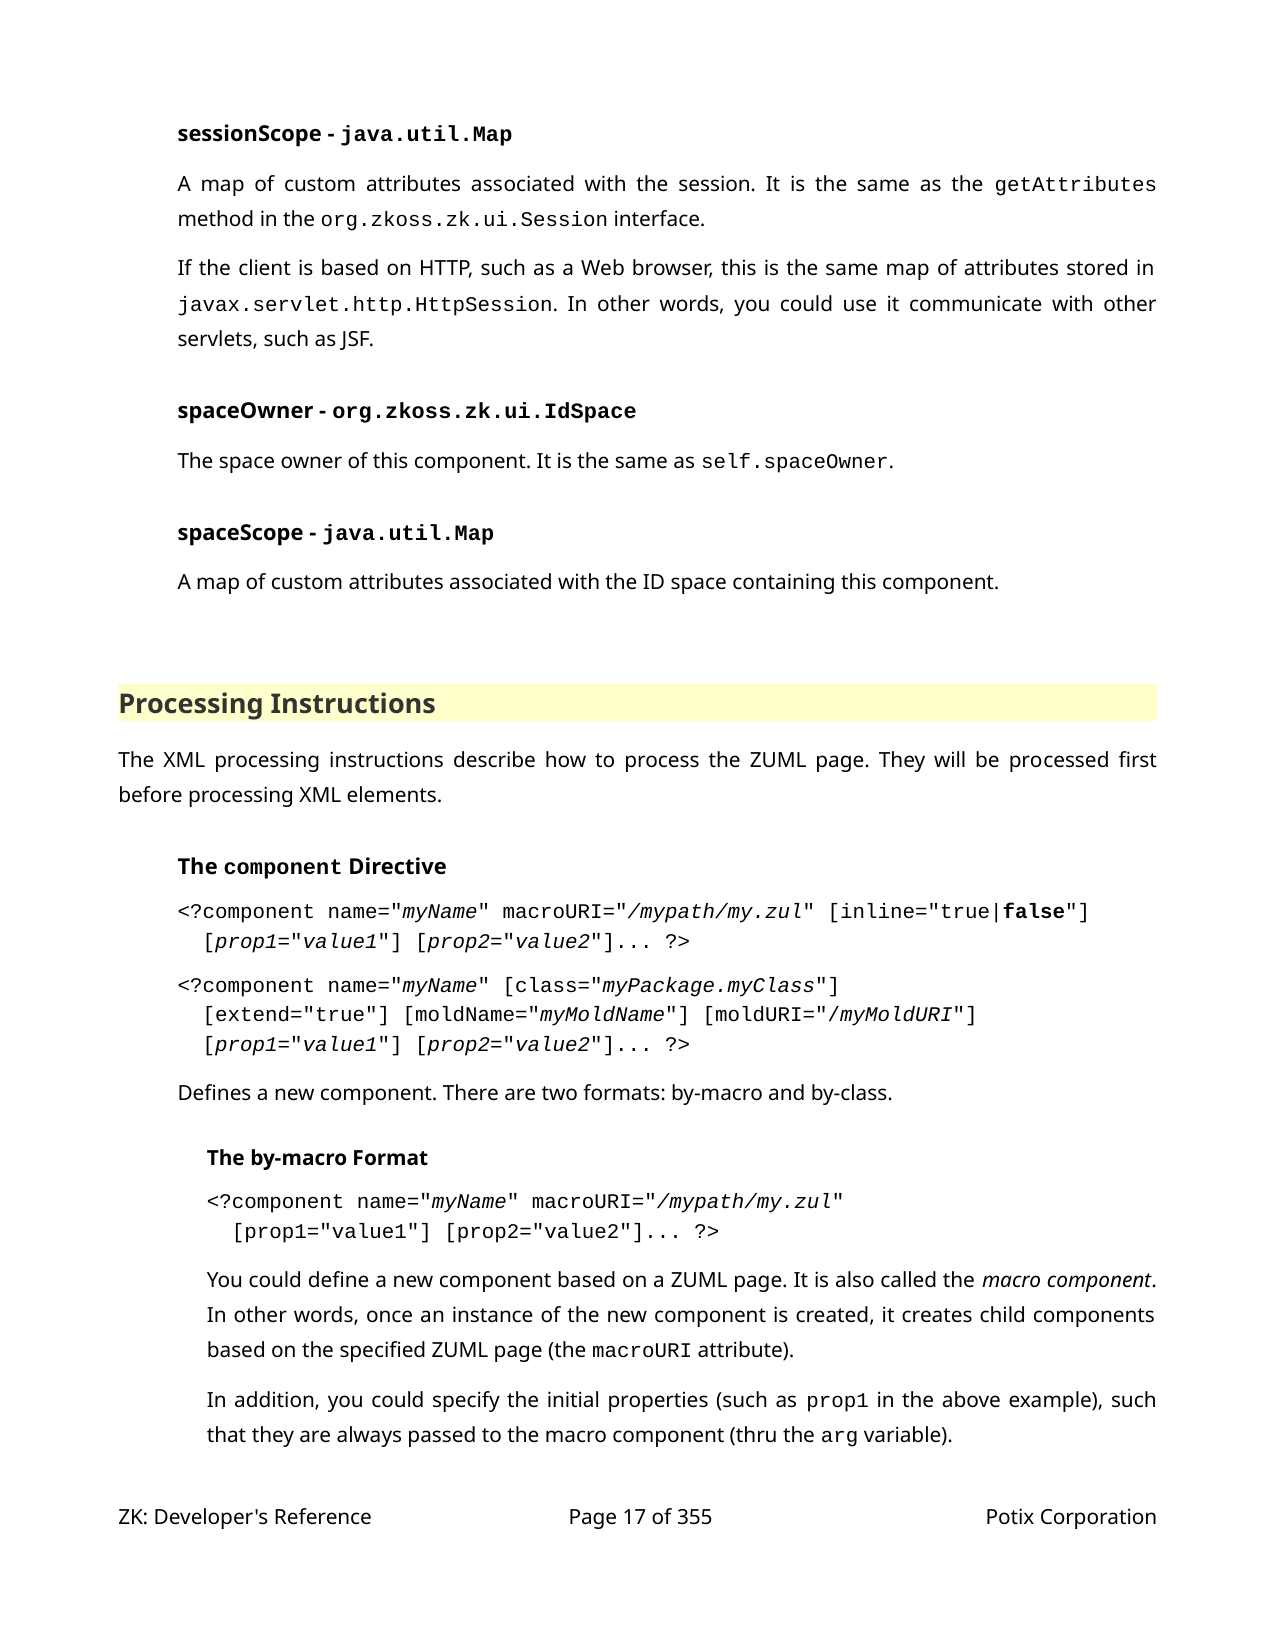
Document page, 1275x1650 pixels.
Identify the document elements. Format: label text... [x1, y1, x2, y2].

subtitle sessionScope - java.util.Map [177, 118, 1157, 148]
text You could define a new component based on a ZUML page. It is also called the macro component. In other words, once an instance of the new component is created, it creates child components based on the specified ZUML page (the macroURI attribute). [207, 1265, 1157, 1364]
text A map of custom attributes associated with the ID space containing this component. [177, 567, 1157, 596]
text A map of custom attributes associated with the session. It is the same as the getAttributes method in the org.zkoss.zk.ui.Session interface. [177, 169, 1157, 233]
text The space owner of this component. It is the same as self.spaceOwner. [177, 446, 1157, 474]
text <?component name="myName" [class="myPackage.myClass"] [extend="true"] [moldName="myMoldName"] [moldURI="/myMoldURI"] [prop1="value1"] [prop2="value2"]... ?> [177, 975, 1157, 1057]
text Defines a new component. There are two formats: by-macro and by-class. [177, 1078, 1157, 1106]
subtitle The by-macro Format [207, 1143, 1157, 1171]
subtitle spaceOwner - org.zkoss.zk.ui.IdSpace [177, 395, 1157, 425]
subtitle The component Directive [177, 851, 1157, 881]
subtitle spaceScope - java.util.Map [177, 517, 1157, 547]
text If the client is based on HTTP, such as a Web browser, this is the same map of attributes stored in javax.servlet.http.HttpSession. In other words, you could use it communicate with other servlets, such as JSF. [177, 253, 1157, 352]
text In addition, you could specify the initial properties (such as prop1 in the above example), such that they are always passed to the macro component (thru the arg variable). [207, 1385, 1157, 1449]
text The XML processing instructions describe how to process the ZUML page. They will be processed first before processing XML elements. [118, 745, 1157, 808]
subtitle Processing Instructions [118, 684, 1157, 721]
text <?component name="myName" macroURI="/mypath/my.zul" [prop1="value1"] [prop2="value2"]... ?> [207, 1192, 1157, 1244]
text <?component name="myName" macroURI="/mypath/my.zul" [inline="true|false"] [prop1="value1"] [prop2="value2"]... ?> [177, 901, 1157, 954]
